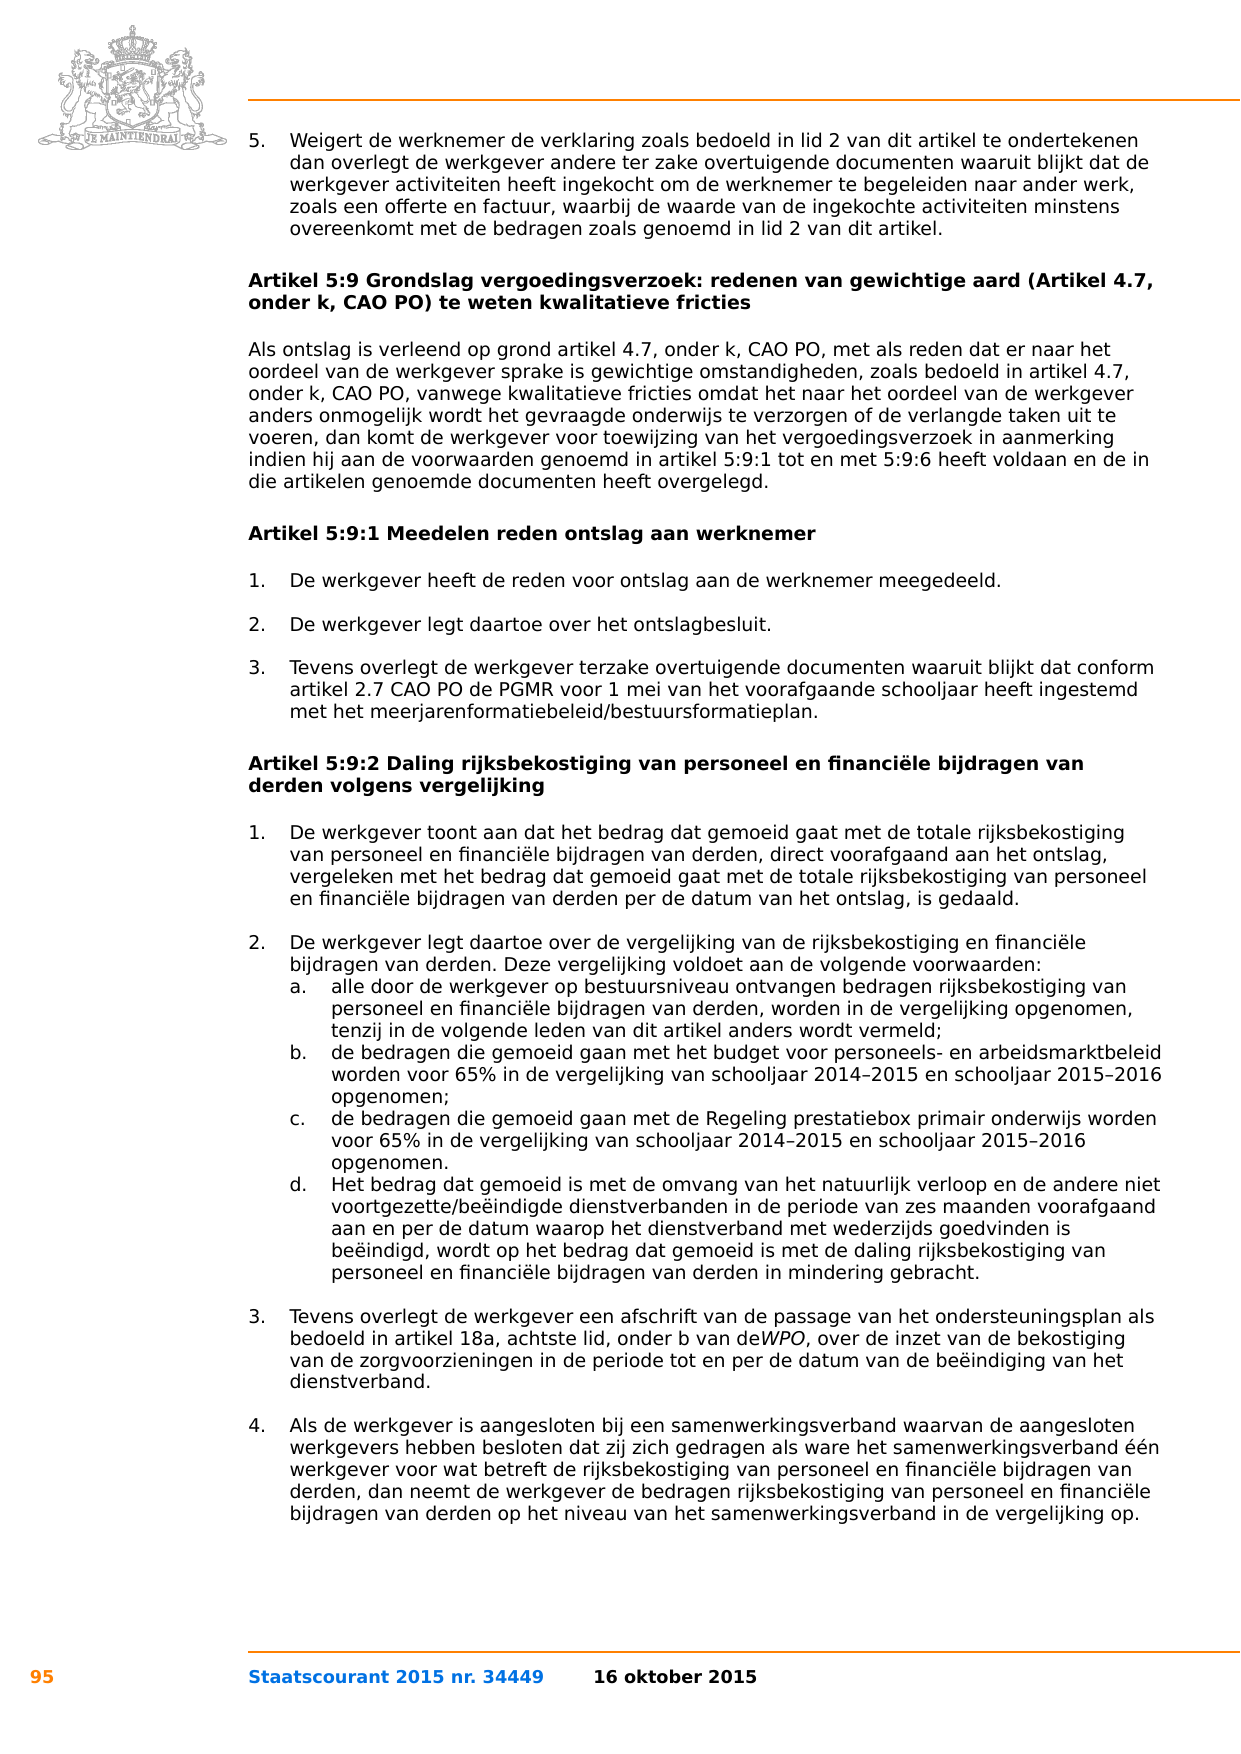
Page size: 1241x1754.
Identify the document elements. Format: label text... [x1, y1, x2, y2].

picture [38, 25, 227, 150]
text 3. Tevens overlegt de werkgever terzake overtuigende documenten waaruit blijkt dat conform artikel 2.7 CAO PO de PGMR voor 1 mei van het voorafgaande schooljaar heeft ingestemd met het meerjarenformatiebeleid/bestuursformatieplan. [248, 657, 1163, 723]
text 1. De werkgever heeft de reden voor ontslag aan de werknemer meegedeeld. [248, 569, 1163, 592]
text 3. Tevens overlegt de werkgever een afschrift van de passage van het ondersteuningsplan als bedoeld in artikel 18a, achtste lid, onder b van deWPO, over de inzet van de bekostiging van de zorgvoorzieningen in de periode tot en per de datum van de beëindiging van het dienstverband. [248, 1306, 1163, 1393]
text 1. De werkgever toont aan dat het bedrag dat gemoeid gaat met de totale rijksbekostiging van personeel en financiële bijdragen van derden, direct voorafgaand aan het ontslag, vergeleken met het bedrag dat gemoeid gaat met de totale rijksbekostiging van personeel en financiële bijdragen van derden per de datum van het ontslag, is gedaald. [248, 822, 1163, 910]
text 2. De werkgever legt daartoe over de vergelijking van de rijksbekostiging en financiële bijdragen van derden. Deze vergelijking voldoet aan de volgende voorwaarden: [248, 932, 1163, 976]
text 4. Als de werkgever is aangesloten bij een samenwerkingsverband waarvan de aangesloten werkgevers hebben besloten dat zij zich gedragen als ware het samenwerkingsverband één werkgever voor wat betreft de rijksbekostiging van personeel en financiële bijdragen van derden, dan neemt de werkgever de bedragen rijksbekostiging van personeel en financiële bijdragen van derden op het niveau van het samenwerkingsverband in de vergelijking op. [248, 1415, 1163, 1525]
text a. alle door de werkgever op bestuursniveau ontvangen bedragen rijksbekostiging van personeel en financiële bijdragen van derden, worden in de vergelijking opgenomen, tenzij in de volgende leden van dit artikel anders wordt vermeld; [289, 976, 1163, 1042]
text d. Het bedrag dat gemoeid is met de omvang van het natuurlijk verloop en de andere niet voortgezette/beëindigde dienstverbanden in de periode van zes maanden voorafgaand aan en per de datum waarop het dienstverband met wederzijds goedvinden is beëindigd, wordt op het bedrag dat gemoeid is met de daling rijksbekostiging van personeel en financiële bijdragen van derden in mindering gebracht. [289, 1174, 1163, 1284]
text 5. Weigert de werknemer de verklaring zoals bedoeld in lid 2 van dit artikel te ondertekenen dan overlegt de werkgever andere ter zake overtuigende documenten waaruit blijkt dat de werkgever activiteiten heeft ingekocht om de werknemer te begeleiden naar ander werk, zoals een offerte en factuur, waarbij de waarde van de ingekochte activiteiten minstens overeenkomt met de bedragen zoals genoemd in lid 2 van dit artikel. [248, 130, 1163, 240]
text b. de bedragen die gemoeid gaan met het budget voor personeels- en arbeidsmarktbeleid worden voor 65% in de vergelijking van schooljaar 2014–2015 en schooljaar 2015–2016 opgenomen; [289, 1042, 1163, 1108]
subtitle Artikel 5:9:1 Meedelen reden ontslag aan werknemer [248, 523, 1163, 544]
text c. de bedragen die gemoeid gaan met de Regeling prestatiebox primair onderwijs worden voor 65% in de vergelijking van schooljaar 2014–2015 en schooljaar 2015–2016 opgenomen. [289, 1108, 1163, 1174]
subtitle Artikel 5:9:2 Daling rijksbekostiging van personeel en financiële bijdragen van derden volgens vergelijking [248, 753, 1163, 797]
text 2. De werkgever legt daartoe over het ontslagbesluit. [248, 613, 1163, 635]
subtitle Artikel 5:9 Grondslag vergoedingsverzoek: redenen van gewichtige aard (Artikel 4.7, onder k, CAO PO) te weten kwalitatieve fricties [248, 270, 1163, 314]
text Als ontslag is verleend op grond artikel 4.7, onder k, CAO PO, met als reden dat er naar het oordeel van de werkgever sprake is gewichtige omstandigheden, zoals bedoeld in artikel 4.7, onder k, CAO PO, vanwege kwalitatieve fricties omdat het naar het oordeel van de werkgever anders onmogelijk wordt het gevraagde onderwijs te verzorgen of de verlangde taken uit te voeren, dan komt de werkgever voor toewijzing van het vergoedingsverzoek in aanmerking indien hij aan de voorwaarden genoemd in artikel 5:9:1 tot en met 5:9:6 heeft voldaan en de in die artikelen genoemde documenten heeft overgelegd. [248, 339, 1163, 493]
